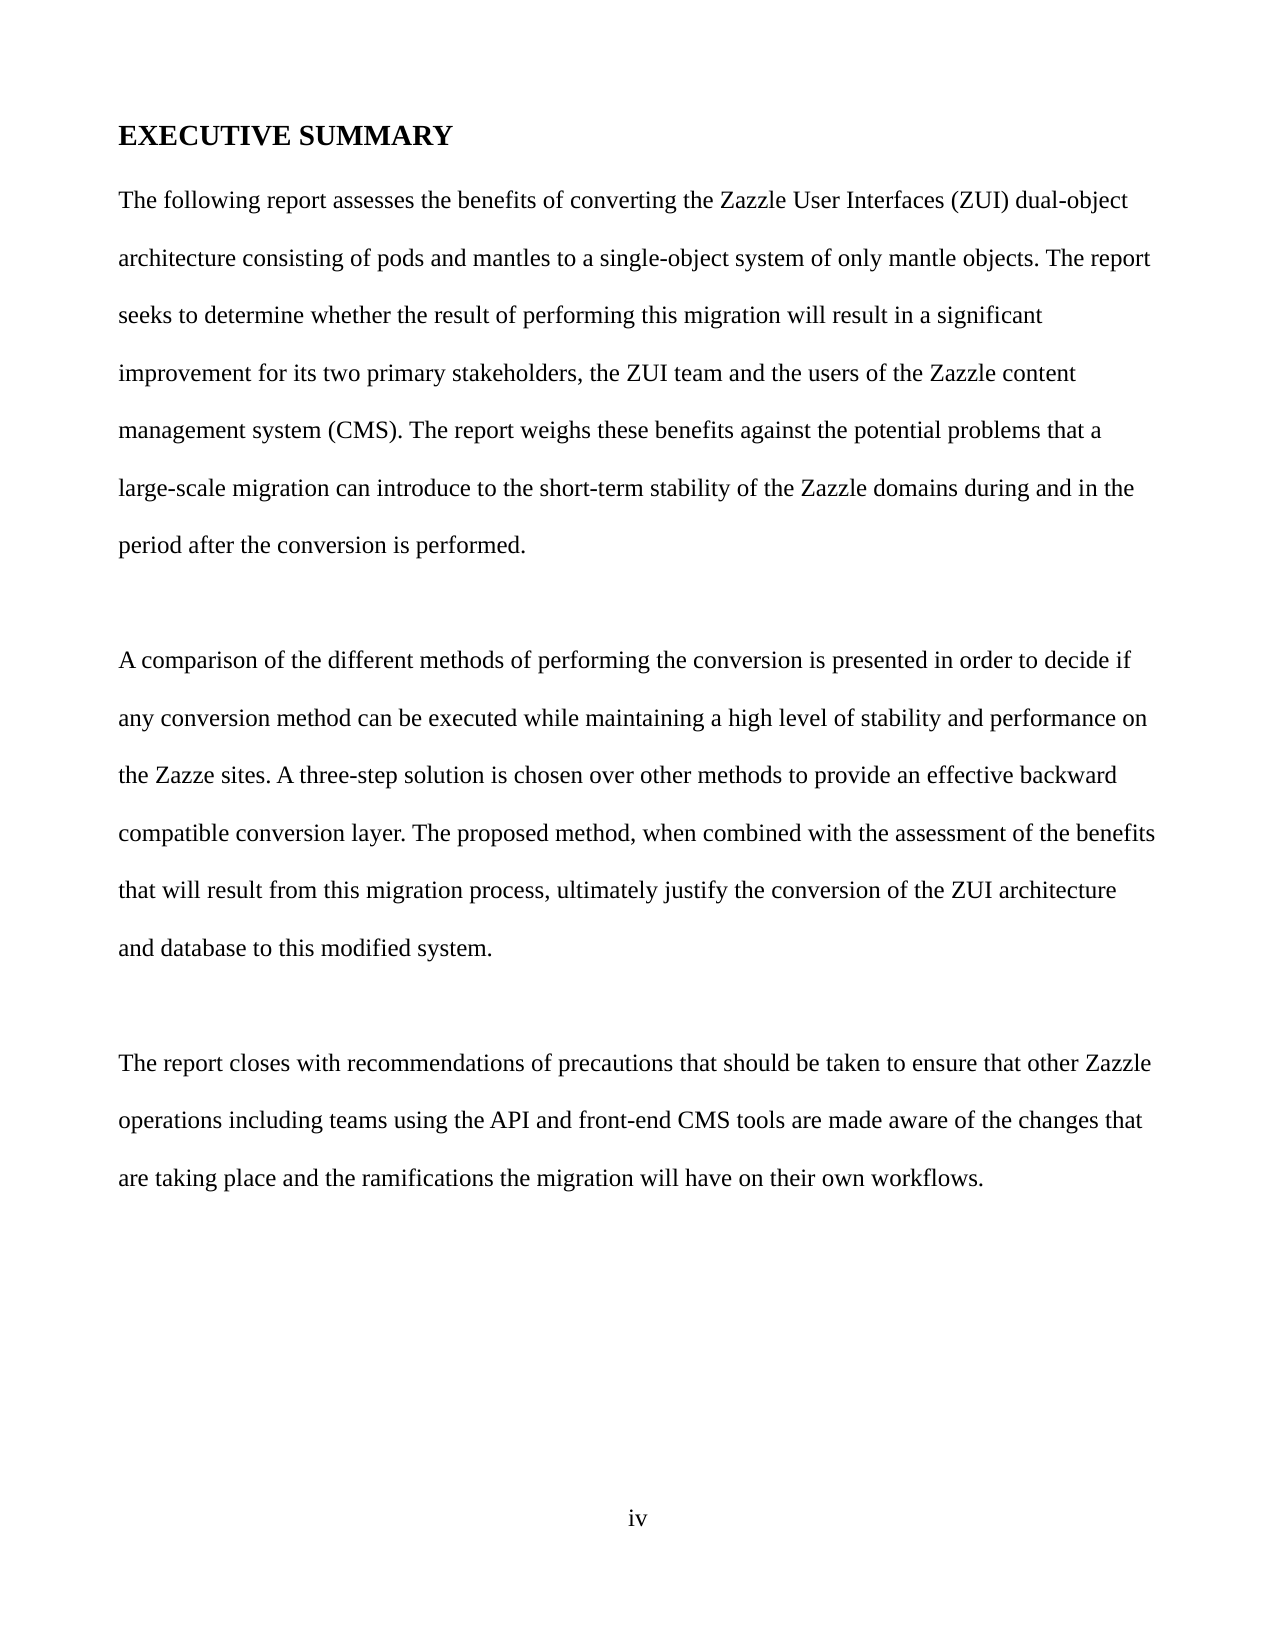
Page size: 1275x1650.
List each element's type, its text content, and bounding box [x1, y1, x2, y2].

text The report closes with recommendations of precautions that should be taken to ensure that other Zazzle operations including teams using the API and front-end CMS tools are made aware of the changes that are taking place and the ramifications the migration will have on their own workflows. [118, 1048, 1157, 1191]
text EXECUTIVE SUMMARY [118, 118, 1157, 152]
text The following report assesses the benefits of converting the Zazzle User Interfaces (ZUI) dual-object architecture consisting of pods and mantles to a single-object system of only mantle objects. The report seeks to determine whether the result of performing this migration will result in a significant improvement for its two primary stakeholders, the ZUI team and the users of the Zazzle content management system (CMS). The report weighs these benefits against the potential problems that a large-scale migration can introduce to the short-term stability of the Zazzle domains during and in the period after the conversion is performed. [118, 185, 1157, 559]
text A comparison of the different methods of performing the conversion is presented in order to decide if any conversion method can be executed while maintaining a high level of stability and performance on the Zazze sites. A three-step solution is chosen over other methods to provide an effective backward compatible conversion layer. The proposed method, when combined with the assessment of the benefits that will result from this migration process, ultimately justify the conversion of the ZUI architecture and database to this modified system. [118, 645, 1157, 961]
